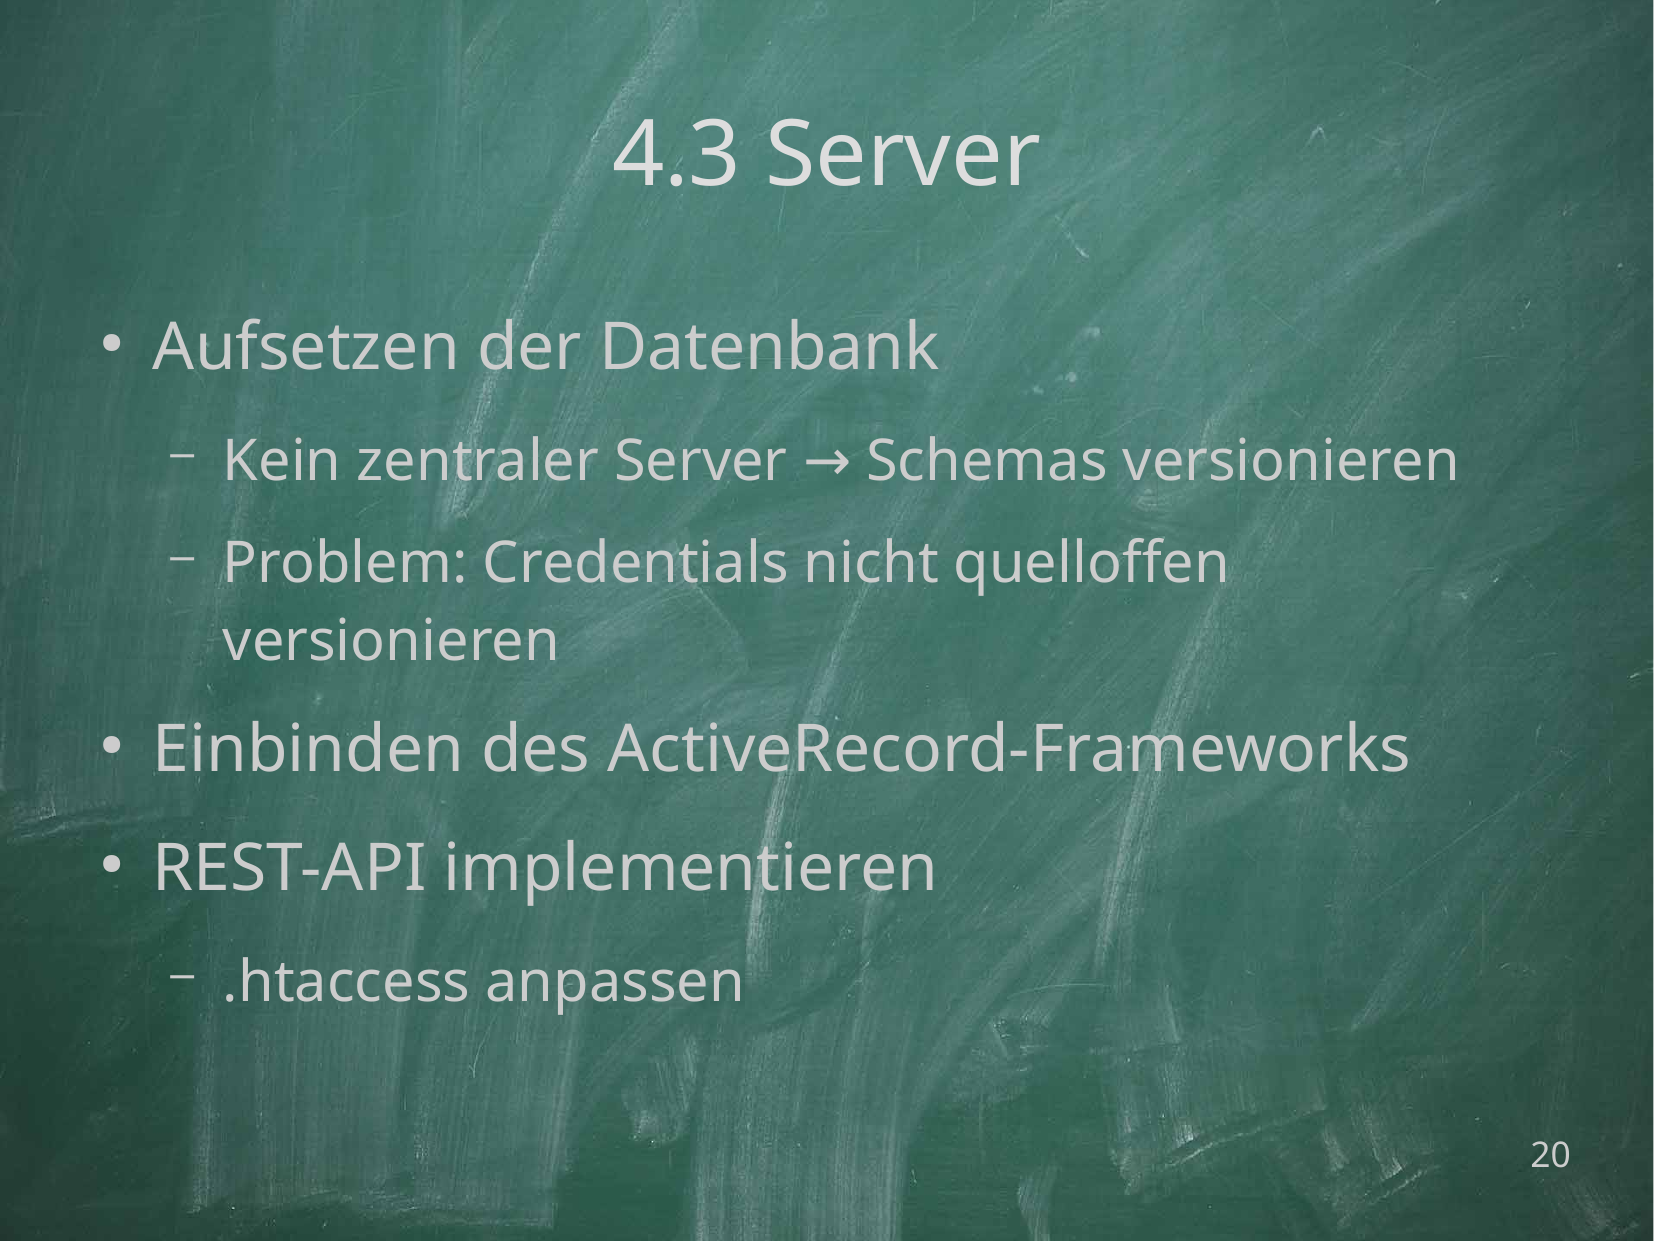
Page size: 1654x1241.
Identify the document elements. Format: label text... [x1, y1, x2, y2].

picture [0, 0, 1654, 1241]
list Aufsetzen der Datenbank Kein zentraler Server → Schemas versionieren Problem: Credentials nicht quelloffen versionieren Einbinden des ActiveRecord-Frameworks REST-API implementieren .htaccess anpassen [82, 299, 1571, 1019]
title 4.3 Server [250, 47, 1403, 252]
